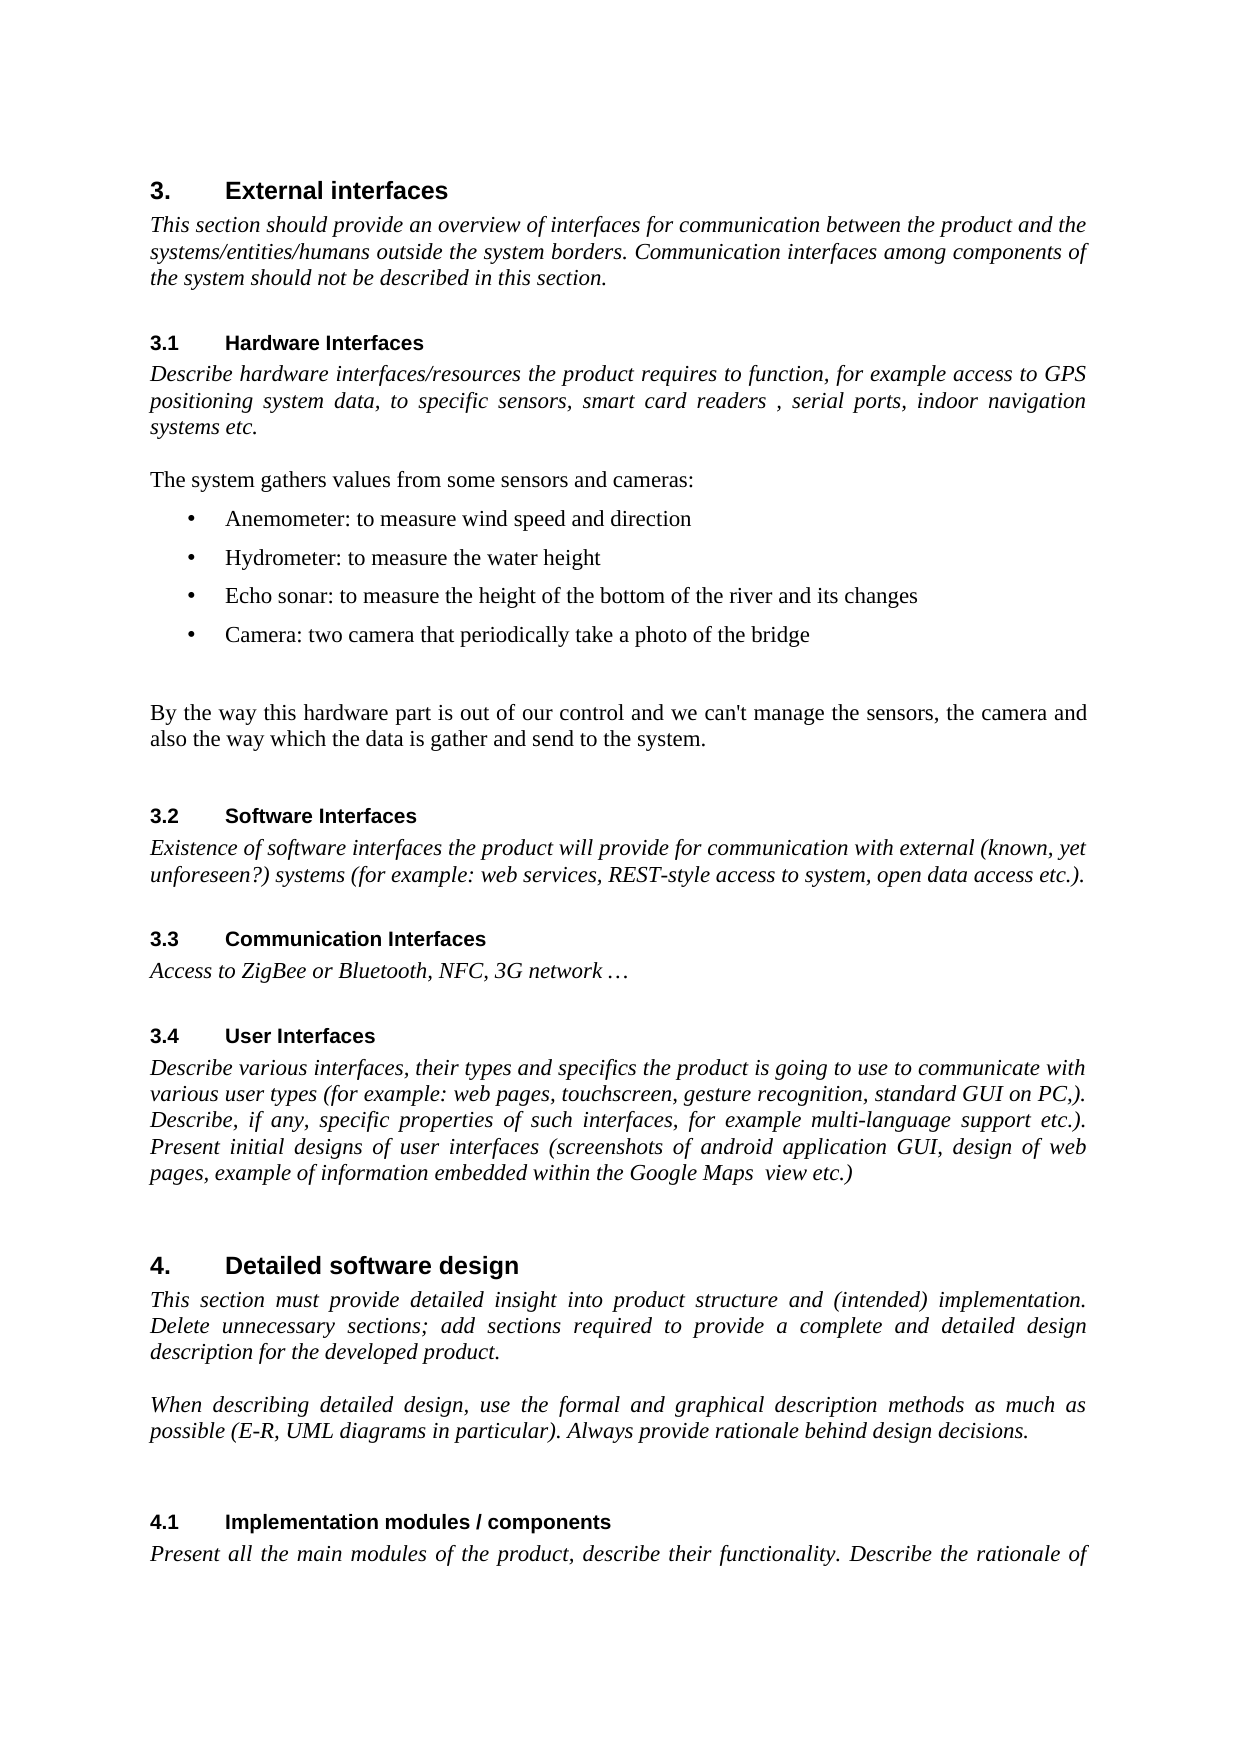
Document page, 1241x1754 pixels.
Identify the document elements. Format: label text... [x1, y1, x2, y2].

subtitle Hardware Interfaces [150, 329, 1090, 354]
text Present all the main modules of the product, describe their functionality. Describe the rationale of [150, 1540, 1090, 1567]
subtitle External interfaces [150, 176, 1090, 205]
text The system gathers values from some sensors and cameras: [150, 466, 1090, 492]
subtitle Implementation modules / components [150, 1509, 1090, 1534]
text Existence of software interfaces the product will provide for communication with external (known, yet unforeseen?) systems (for example: web services, REST-style access to system, open data access etc.). [150, 834, 1090, 887]
text Access to ZigBee or Bluetooth, NFC, 3G network … [150, 957, 1090, 983]
text This section must provide detailed insight into product structure and (intended) implementation. Delete unnecessary sections; add sections required to provide a complete and detailed design description for the developed product. [150, 1286, 1090, 1365]
list Hydrometer: to measure the water height [187, 544, 1090, 570]
list Anemometer: to measure wind speed and direction [187, 505, 1090, 531]
subtitle Communication Interfaces [150, 926, 1090, 951]
text This section should provide an overview of interfaces for communication between the product and the systems/entities/humans outside the system borders. Communication interfaces among components of the system should not be described in this section. [150, 211, 1090, 290]
list Camera: two camera that periodically take a photo of the bridge [187, 621, 1090, 648]
text Describe hardware interfaces/resources the product requires to function, for example access to GPS positioning system data, to specific sensors, smart card readers , serial ports, indoor navigation systems etc. [150, 361, 1090, 439]
text When describing detailed design, use the formal and graphical description methods as much as possible (E-R, UML diagrams in particular). Always provide rationale behind design decisions. [150, 1391, 1090, 1444]
text Describe various interfaces, their types and specifics the product is going to use to communicate with various user types (for example: web pages, touchscreen, gesture recognition, standard GUI on PC,). Describe, if any, specific properties of such interfaces, for example multi-language support etc.). Present initial designs of user interfaces (screenshots of android application GUI, design of web pages, example of information embedded within the Google Maps view etc.) [150, 1054, 1090, 1185]
subtitle Software Interfaces [150, 803, 1090, 828]
list Echo sonar: to measure the height of the bottom of the river and its changes [187, 582, 1090, 609]
text By the way this hardware part is out of our control and we can't manage the sensors, the camera and also the way which the data is gather and send to the system. [150, 699, 1090, 752]
subtitle User Interfaces [150, 1022, 1090, 1047]
subtitle Detailed software design [150, 1251, 1090, 1279]
